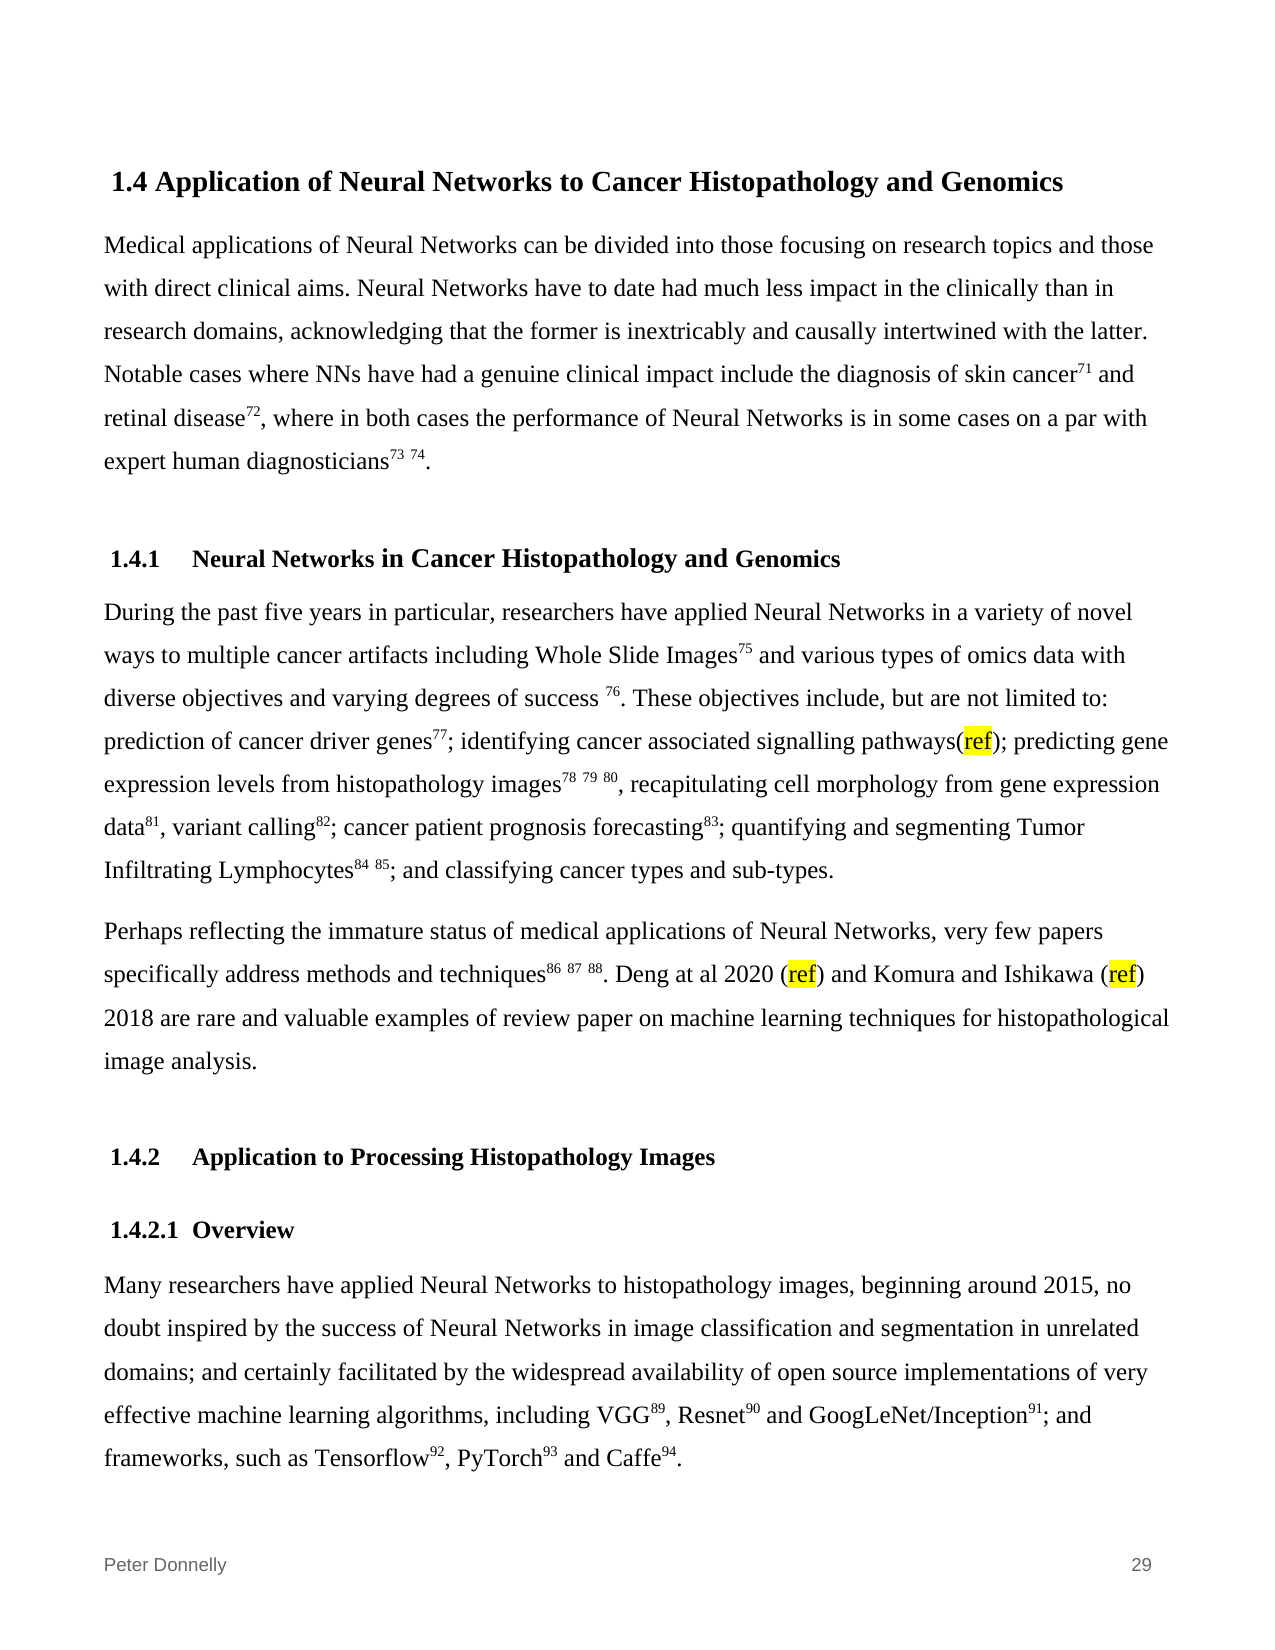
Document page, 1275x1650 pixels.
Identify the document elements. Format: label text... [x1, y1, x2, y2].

subtitle Application of Neural Networks to Cancer Histopathology and Genomics [103, 164, 1181, 198]
subtitle Overview [103, 1215, 1181, 1244]
text During the past five years in particular, researchers have applied Neural Networks in a variety of novel ways to multiple cancer artifacts including Whole Slide Images and various types of omics data with diverse objectives and varying degrees of success . These objectives include, but are not limited to: prediction of cancer driver genes; identifying cancer associated signalling pathways(ref); predicting gene expression levels from histopathology images , recapitulating cell morphology from gene expression data, variant calling; cancer patient prognosis forecasting; quantifying and segmenting Tumor Infiltrating Lymphocytes ; and classifying cancer types and sub-types. [103, 597, 1181, 884]
subtitle Application to Processing Histopathology Images [103, 1142, 1181, 1171]
text Many researchers have applied Neural Networks to histopathology images, beginning around 2015, no doubt inspired by the success of Neural Networks in image classification and segmentation in unrelated domains; and certainly facilitated by the widespread availability of open source implementations of very effective machine learning algorithms, including VGG, Resnet and GoogLeNet/Inception; and frameworks, such as Tensorflow, PyTorch and Caffe. [103, 1270, 1181, 1472]
text Perhaps reflecting the immature status of medical applications of Neural Networks, very few papers specifically address methods and techniques . Deng at al 2020 (ref) and Komura and Ishikawa (ref) 2018 are rare and valuable examples of review paper on machine learning techniques for histopathological image analysis. [103, 916, 1181, 1074]
subtitle Neural Networks in Cancer Histopathology and Genomics [103, 542, 1181, 573]
text Medical applications of Neural Networks can be divided into those focusing on research topics and those with direct clinical aims. Neural Networks have to date had much less impact in the clinically than in research domains, acknowledging that the former is inextricably and causally intertwined with the latter. Notable cases where NNs have had a genuine clinical impact include the diagnosis of skin cancer and retinal disease, where in both cases the performance of Neural Networks is in some cases on a par with expert human diagnosticians . [103, 230, 1181, 474]
